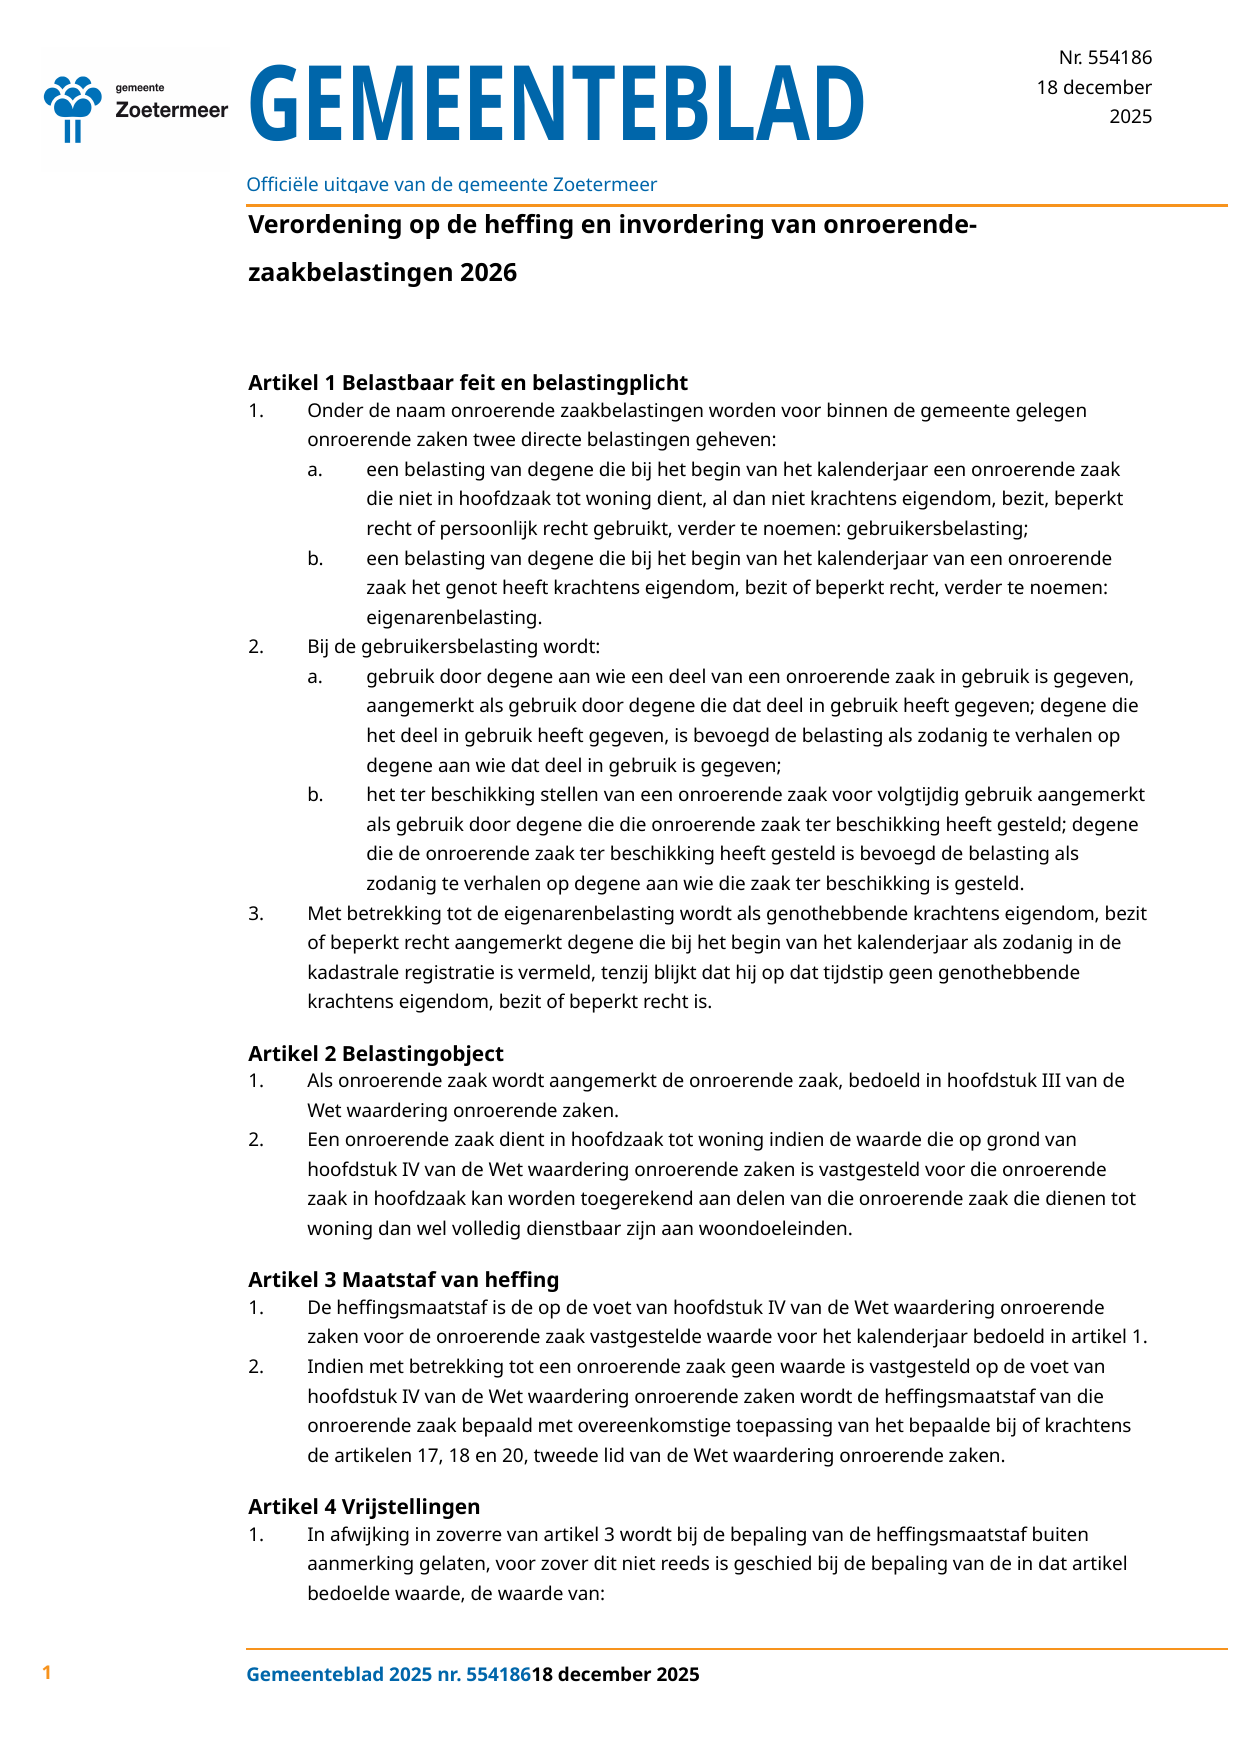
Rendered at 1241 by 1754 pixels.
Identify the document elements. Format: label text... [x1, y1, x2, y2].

picture [41, 47, 231, 172]
list Bij de gebruikersbelasting wordt: [248, 633, 1152, 659]
text Artikel 1 Belastbaar feit en belastingplicht [248, 368, 1152, 397]
list De heffingsmaatstaf is de op de voet van hoofdstuk IV van de Wet waardering onroerende zaken voor de onroerende zaak vastgestelde waarde voor het kalenderjaar bedoeld in artikel 1. [248, 1294, 1152, 1349]
text Artikel 2 Belastingobject [248, 1039, 1152, 1067]
list een belasting van degene die bij het begin van het kalenderjaar van een onroerende zaak het genot heeft krachtens eigendom, bezit of beperkt recht, verder te noemen: eigenarenbelasting. [307, 545, 1152, 629]
list gebruik door degene aan wie een deel van een onroerende zaak in gebruik is gegeven, aangemerkt als gebruik door degene die dat deel in gebruik heeft gegeven; degene die het deel in gebruik heeft gegeven, is bevoegd de belasting als zodanig te verhalen op degene aan wie dat deel in gebruik is gegeven; [307, 663, 1152, 777]
list het ter beschikking stellen van een onroerende zaak voor volgtijdig gebruik aangemerkt als gebruik door degene die die onroerende zaak ter beschikking heeft gesteld; degene die de onroerende zaak ter beschikking heeft gesteld is bevoegd de belasting als zodanig te verhalen op degene aan wie die zaak ter beschikking is gesteld. [307, 781, 1152, 896]
list een belasting van degene die bij het begin van het kalenderjaar een onroerende zaak die niet in hoofdzaak tot woning dient, al dan niet krachtens eigendom, bezit, beperkt recht of persoonlijk recht gebruikt, verder te noemen: gebruikersbelasting; [307, 456, 1152, 541]
text Artikel 4 Vrijstellingen [248, 1492, 1152, 1521]
list In afwijking in zoverre van artikel 3 wordt bij de bepaling van de heffingsmaatstaf buiten aanmerking gelaten, voor zover dit niet reeds is geschied bij de bepaling van de in dat artikel bedoelde waarde, de waarde van: [248, 1521, 1152, 1606]
text Artikel 3 Maatstaf van heffing [248, 1266, 1152, 1294]
text Verordening op de heffing en invordering van onroerende-zaakbelastingen 2026 [248, 207, 1152, 288]
list Indien met betrekking tot een onroerende zaak geen waarde is vastgesteld op de voet van hoofdstuk IV van de Wet waardering onroerende zaken wordt de heffingsmaatstaf van die onroerende zaak bepaald met overeenkomstige toepassing van het bepaalde bij of krachtens de artikelen 17, 18 en 20, tweede lid van de Wet waardering onroerende zaken. [248, 1353, 1152, 1468]
list Een onroerende zaak dient in hoofdzaak tot woning indien de waarde die op grond van hoofdstuk IV van de Wet waardering onroerende zaken is vastgesteld voor die onroerende zaak in hoofdzaak kan worden toegerekend aan delen van die onroerende zaak die dienen tot woning dan wel volledig dienstbaar zijn aan woondoeleinden. [248, 1126, 1152, 1241]
list Als onroerende zaak wordt aangemerkt de onroerende zaak, bedoeld in hoofdstuk III van de Wet waardering onroerende zaken. [248, 1067, 1152, 1123]
list Onder de naam onroerende zaakbelastingen worden voor binnen de gemeente gelegen onroerende zaken twee directe belastingen geheven: [248, 397, 1152, 452]
list Met betrekking tot de eigenarenbelasting wordt als genothebbende krachtens eigendom, bezit of beperkt recht aangemerkt degene die bij het begin van het kalenderjaar als zodanig in de kadastrale registratie is vermeld, tenzij blijkt dat hij op dat tijdstip geen genothebbende krachtens eigendom, bezit of beperkt recht is. [248, 900, 1152, 1014]
